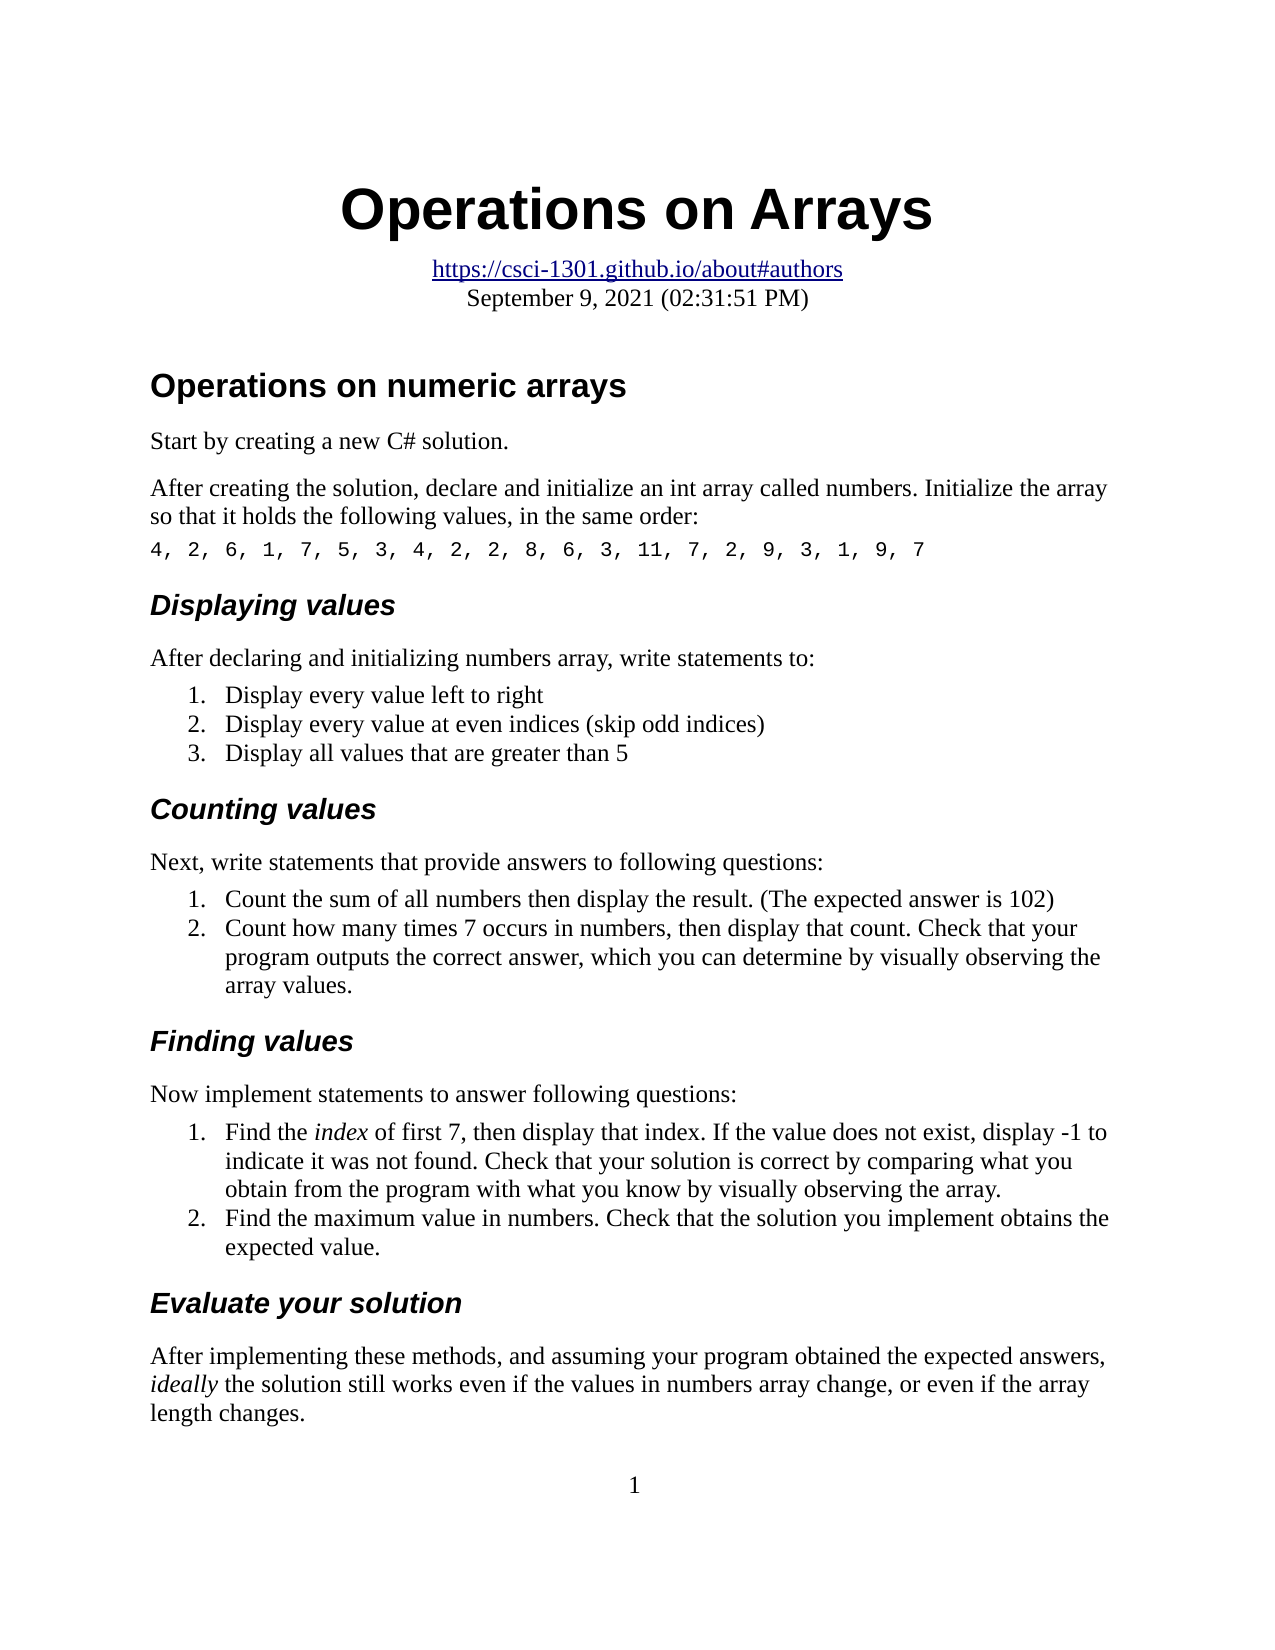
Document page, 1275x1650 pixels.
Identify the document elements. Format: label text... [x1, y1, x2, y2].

text Start by creating a new C# solution. [150, 426, 1125, 455]
text 4, 2, 6, 1, 7, 5, 3, 4, 2, 2, 8, 6, 3, 11, 7, 2, 9, 3, 1, 9, 7 [150, 539, 1125, 563]
subtitle Counting values [150, 792, 1125, 825]
list Count the sum of all numbers then display the result. (The expected answer is 102) [187, 884, 1125, 913]
subtitle Operations on numeric arrays [150, 366, 1125, 404]
text Next, write statements that provide answers to following questions: [150, 847, 1125, 875]
list Display every value left to right [187, 680, 1125, 709]
text After creating the solution, declare and initialize an int array called numbers. Initialize the array so that it holds the following values, in the same order: [150, 473, 1125, 530]
subtitle Finding values [150, 1024, 1125, 1058]
subtitle Displaying values [150, 588, 1125, 621]
list Display every value at even indices (skip odd indices) [187, 709, 1125, 738]
text After declaring and initializing numbers array, write statements to: [150, 643, 1125, 671]
list Find the maximum value in numbers. Check that the solution you implement obtains the expected value. [187, 1203, 1125, 1261]
list Display all values that are greater than 5 [187, 738, 1125, 767]
title Operations on Arrays [150, 175, 1125, 242]
list Count how many times 7 occurs in numbers, then display that count. Check that your program outputs the correct answer, which you can determine by visually observing the array values. [187, 913, 1125, 999]
subtitle Evaluate your solution [150, 1286, 1125, 1319]
text Now implement statements to answer following questions: [150, 1079, 1125, 1108]
text September 9, 2021 (02:31:51 PM) [150, 283, 1125, 312]
text https://csci-1301.github.io/about#authors [150, 254, 1125, 283]
list Find the index of first 7, then display that index. If the value does not exist, display -1 to indicate it was not found. Check that your solution is correct by comparing what you obtain from the program with what you know by visually observing the array. [187, 1117, 1125, 1203]
text After implementing these methods, and assuming your program obtained the expected answers, ideally the solution still works even if the values in numbers array change, or even if the array length changes. [150, 1341, 1125, 1427]
